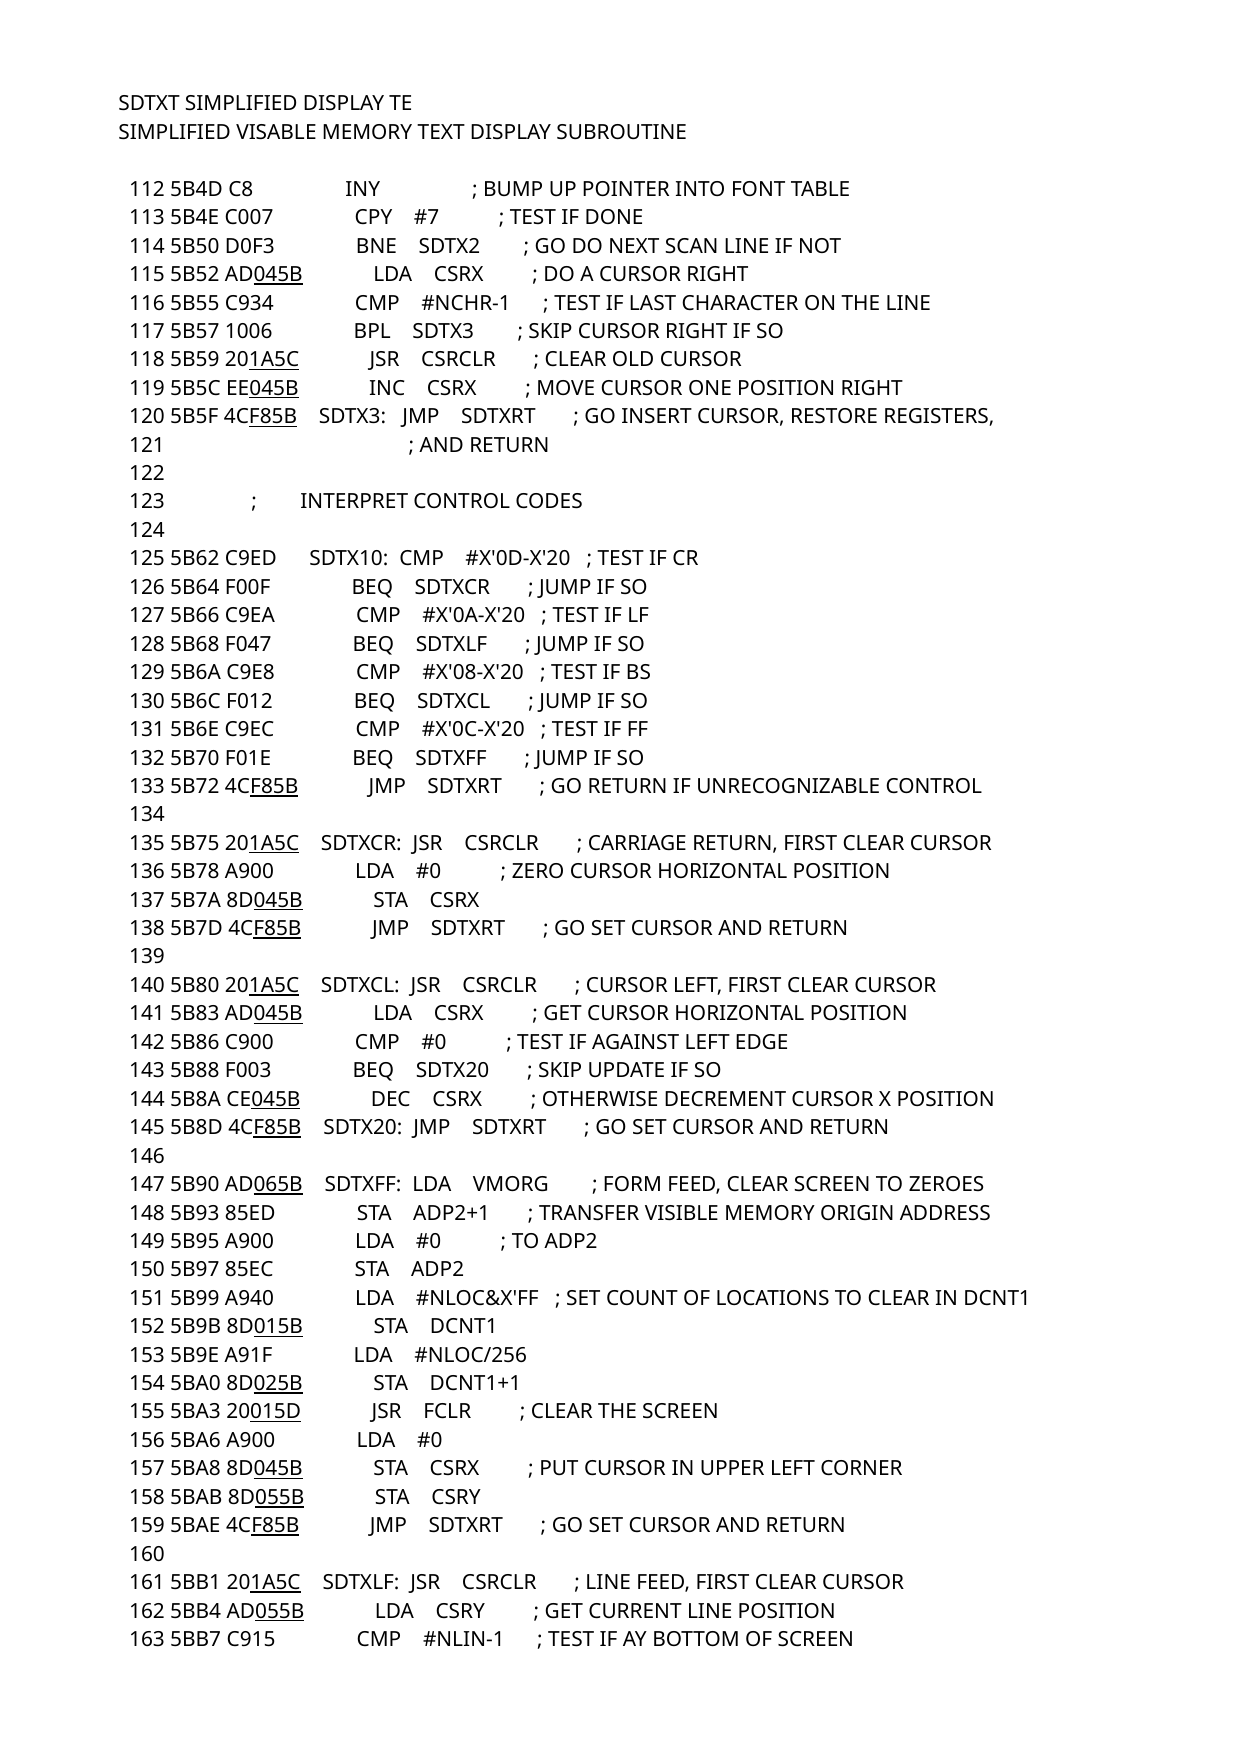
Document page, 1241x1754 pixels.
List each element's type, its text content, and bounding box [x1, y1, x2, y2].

text 137 5B7A 8D045B STA CSRX [118, 885, 1152, 913]
text 113 5B4E C007 CPY #7 ; TEST IF DONE [118, 202, 1152, 231]
text 126 5B64 F00F BEQ SDTXCR ; JUMP IF SO [118, 572, 1152, 600]
text 150 5B97 85EC STA ADP2 [118, 1254, 1152, 1283]
text 149 5B95 A900 LDA #0 ; TO ADP2 [118, 1226, 1152, 1254]
text 131 5B6E C9EC CMP #X'0C-X'20 ; TEST IF FF [118, 714, 1152, 743]
text 151 5B99 A940 LDA #NLOC&X'FF ; SET COUNT OF LOCATIONS TO CLEAR IN DCNT1 [118, 1283, 1152, 1311]
text 135 5B75 201A5C SDTXCR: JSR CSRCLR ; CARRIAGE RETURN, FIRST CLEAR CURSOR [118, 828, 1152, 856]
text 115 5B52 AD045B LDA CSRX ; DO A CURSOR RIGHT [118, 259, 1152, 288]
text 132 5B70 F01E BEQ SDTXFF ; JUMP IF SO [118, 743, 1152, 771]
text 143 5B88 F003 BEQ SDTX20 ; SKIP UPDATE IF SO [118, 1055, 1152, 1084]
text 120 5B5F 4CF85B SDTX3: JMP SDTXRT ; GO INSERT CURSOR, RESTORE REGISTERS, [118, 401, 1152, 430]
text 129 5B6A C9E8 CMP #X'08-X'20 ; TEST IF BS [118, 657, 1152, 686]
text 157 5BA8 8D045B STA CSRX ; PUT CURSOR IN UPPER LEFT CORNER [118, 1453, 1152, 1482]
text 136 5B78 A900 LDA #0 ; ZERO CURSOR HORIZONTAL POSITION [118, 856, 1152, 885]
text 118 5B59 201A5C JSR CSRCLR ; CLEAR OLD CURSOR [118, 344, 1152, 373]
text 154 5BA0 8D025B STA DCNT1+1 [118, 1368, 1152, 1397]
text 163 5BB7 C915 CMP #NLIN-1 ; TEST IF AY BOTTOM OF SCREEN [118, 1624, 1152, 1653]
text 156 5BA6 A900 LDA #0 [118, 1425, 1152, 1453]
text 162 5BB4 AD055B LDA CSRY ; GET CURRENT LINE POSITION [118, 1596, 1152, 1624]
text 148 5B93 85ED STA ADP2+1 ; TRANSFER VISIBLE MEMORY ORIGIN ADDRESS [118, 1198, 1152, 1226]
text 139 [118, 942, 1152, 970]
text 121 ; AND RETURN [118, 430, 1152, 458]
text 142 5B86 C900 CMP #0 ; TEST IF AGAINST LEFT EDGE [118, 1027, 1152, 1055]
text 161 5BB1 201A5C SDTXLF: JSR CSRCLR ; LINE FEED, FIRST CLEAR CURSOR [118, 1567, 1152, 1596]
text 127 5B66 C9EA CMP #X'0A-X'20 ; TEST IF LF [118, 600, 1152, 629]
text 117 5B57 1006 BPL SDTX3 ; SKIP CURSOR RIGHT IF SO [118, 316, 1152, 344]
text 114 5B50 D0F3 BNE SDTX2 ; GO DO NEXT SCAN LINE IF NOT [118, 231, 1152, 259]
text 146 [118, 1141, 1152, 1169]
text 147 5B90 AD065B SDTXFF: LDA VMORG ; FORM FEED, CLEAR SCREEN TO ZEROES [118, 1169, 1152, 1198]
text 134 [118, 799, 1152, 828]
text 155 5BA3 20015D JSR FCLR ; CLEAR THE SCREEN [118, 1397, 1152, 1425]
text SDTXT SIMPLIFIED DISPLAY TE [118, 88, 1152, 117]
text 159 5BAE 4CF85B JMP SDTXRT ; GO SET CURSOR AND RETURN [118, 1510, 1152, 1539]
text 122 [118, 458, 1152, 487]
text 140 5B80 201A5C SDTXCL: JSR CSRCLR ; CURSOR LEFT, FIRST CLEAR CURSOR [118, 970, 1152, 998]
text 145 5B8D 4CF85B SDTX20: JMP SDTXRT ; GO SET CURSOR AND RETURN [118, 1112, 1152, 1141]
text 116 5B55 C934 CMP #NCHR-1 ; TEST IF LAST CHARACTER ON THE LINE [118, 288, 1152, 316]
text 119 5B5C EE045B INC CSRX ; MOVE CURSOR ONE POSITION RIGHT [118, 373, 1152, 401]
text 153 5B9E A91F LDA #NLOC/256 [118, 1340, 1152, 1368]
text 125 5B62 C9ED SDTX10: CMP #X'0D-X'20 ; TEST IF CR [118, 543, 1152, 572]
text 158 5BAB 8D055B STA CSRY [118, 1482, 1152, 1510]
text 133 5B72 4CF85B JMP SDTXRT ; GO RETURN IF UNRECOGNIZABLE CONTROL [118, 771, 1152, 799]
text 144 5B8A CE045B DEC CSRX ; OTHERWISE DECREMENT CURSOR X POSITION [118, 1084, 1152, 1112]
text SIMPLIFIED VISABLE MEMORY TEXT DISPLAY SUBROUTINE [118, 117, 1152, 145]
text 128 5B68 F047 BEQ SDTXLF ; JUMP IF SO [118, 629, 1152, 657]
text 160 [118, 1539, 1152, 1567]
text 124 [118, 515, 1152, 543]
text 141 5B83 AD045B LDA CSRX ; GET CURSOR HORIZONTAL POSITION [118, 998, 1152, 1027]
text 152 5B9B 8D015B STA DCNT1 [118, 1311, 1152, 1340]
text 130 5B6C F012 BEQ SDTXCL ; JUMP IF SO [118, 686, 1152, 714]
text 123 ; INTERPRET CONTROL CODES [118, 487, 1152, 515]
text 112 5B4D C8 INY ; BUMP UP POINTER INTO FONT TABLE [118, 174, 1152, 202]
text 138 5B7D 4CF85B JMP SDTXRT ; GO SET CURSOR AND RETURN [118, 913, 1152, 942]
